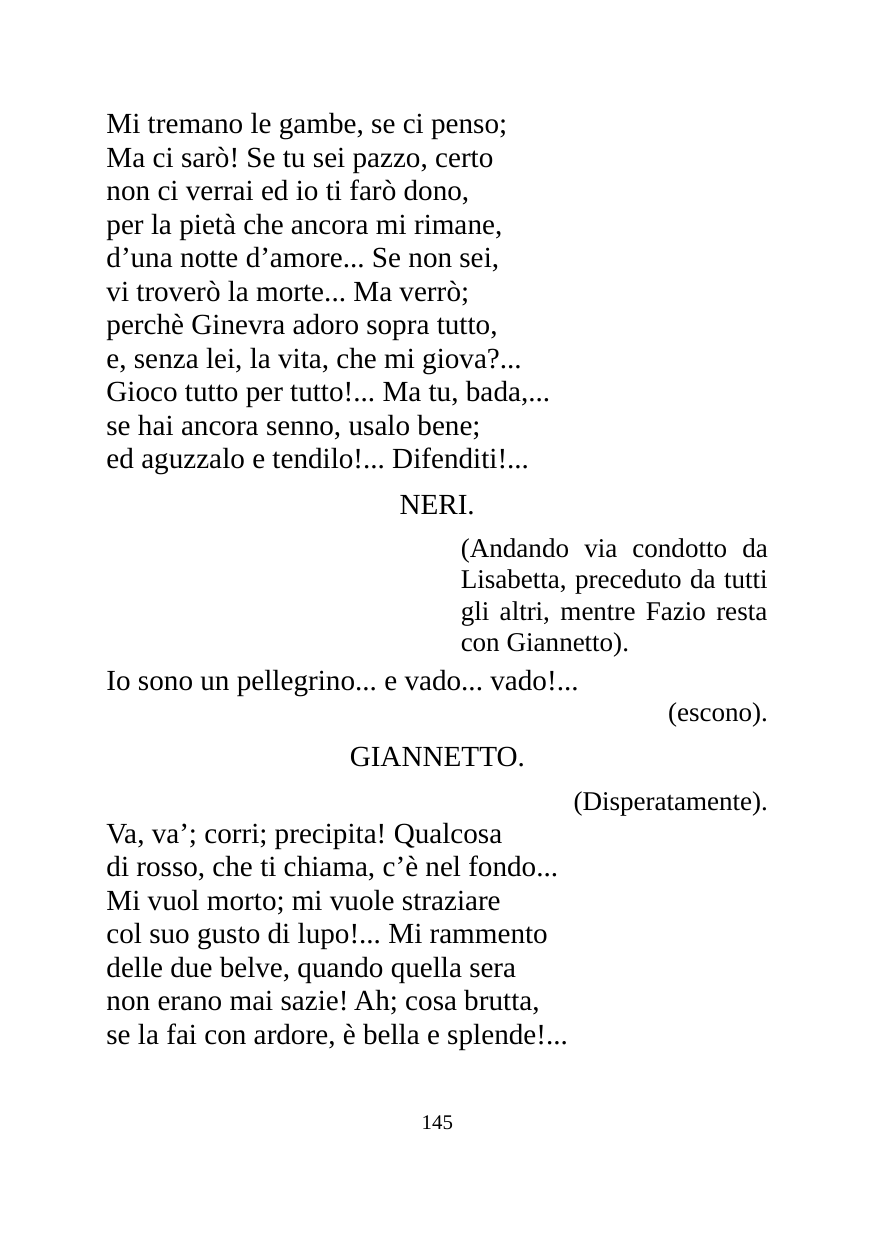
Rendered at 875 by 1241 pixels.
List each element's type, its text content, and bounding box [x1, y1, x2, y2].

text NERI. [106, 487, 768, 521]
text Io sono un pellegrino... e vado... vado!... [106, 663, 768, 696]
text (Andando via condotto da Lisabetta, preceduto da tutti gli altri, mentre Fazio resta con Giannetto). [461, 532, 768, 657]
text (escono). [77, 696, 768, 727]
text Va, va’; corri; precipita! Qualcosa di rosso, che ti chiama, c’è nel fondo... Mi vuol morto; mi vuole straziare col suo gusto di lupo!... Mi rammento delle due belve, quando quella sera non erano mai sazie! Ah; cosa brutta, se la fai con ardore, è bella e splende!... [106, 816, 768, 1051]
text (Disperatamente). [77, 784, 768, 816]
text Mi tremano le gambe, se ci penso; Ma ci sarò! Se tu sei pazzo, certo non ci verrai ed io ti farò dono, per la pietà che ancora mi rimane, d’una notte d’amore... Se non sei, vi troverò la morte... Ma verrò; perchè Ginevra adoro sopra tutto, e, senza lei, la vita, che mi giova?... Gioco tutto per tutto!... Ma tu, bada,... se hai ancora senno, usalo bene; ed aguzzalo e tendilo!... Difenditi!... [106, 106, 768, 475]
text GIANNETTO. [106, 739, 768, 773]
